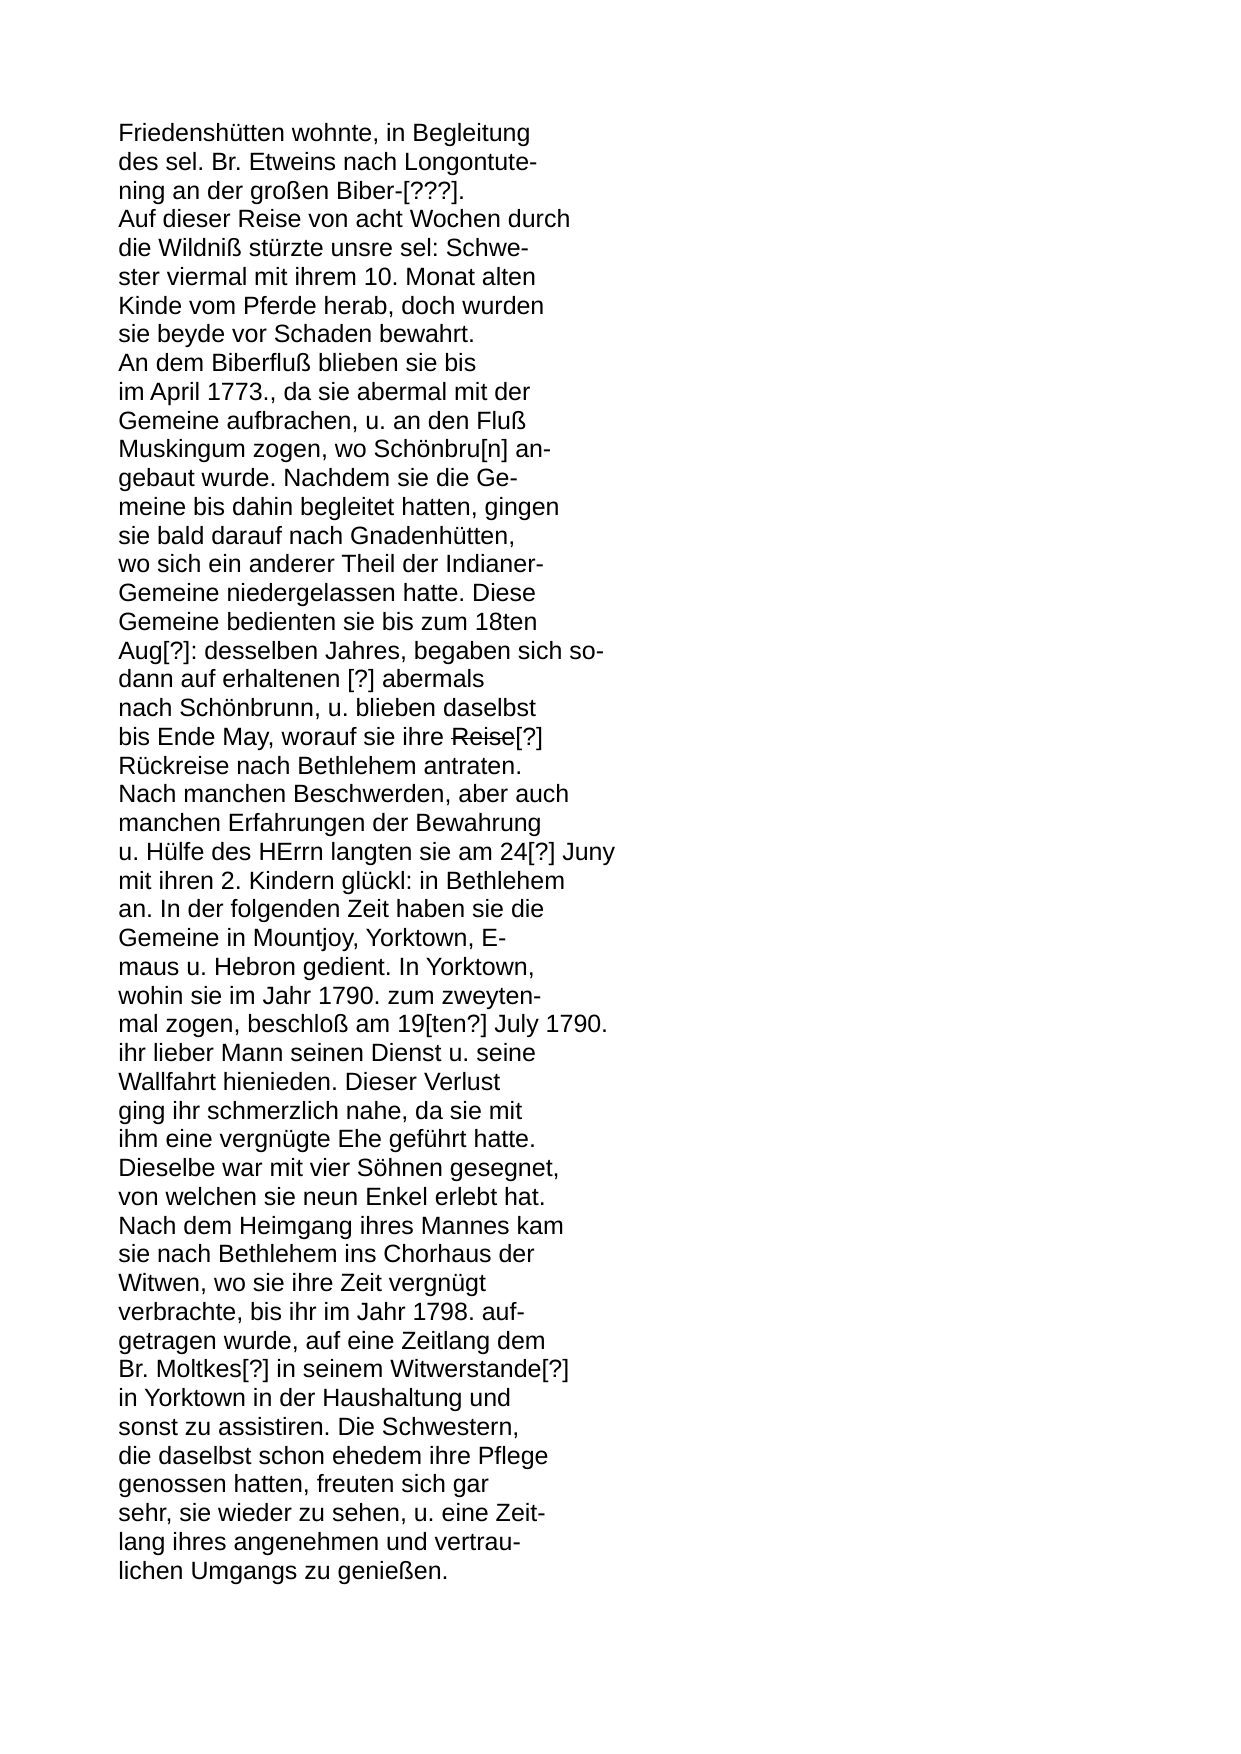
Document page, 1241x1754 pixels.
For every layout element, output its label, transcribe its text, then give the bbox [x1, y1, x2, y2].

text Friedenshütten wohnte, in Begleitung des sel. Br. Etweins nach Longontute- ning an der großen Biber-[???]. Auf dieser Reise von acht Wochen durch die Wildniß stürzte unsre sel: Schwe- ster viermal mit ihrem 10. Monat alten Kinde vom Pferde herab, doch wurden sie beyde vor Schaden bewahrt. An dem Biberfluß blieben sie bis im April 1773., da sie abermal mit der Gemeine aufbrachen, u. an den Fluß Muskingum zogen, wo Schönbru[n] an- gebaut wurde. Nachdem sie die Ge- meine bis dahin begleitet hatten, gingen sie bald darauf nach Gnadenhütten, wo sich ein anderer Theil der Indianer- Gemeine niedergelassen hatte. Diese Gemeine bedienten sie bis zum 18ten Aug[?]: desselben Jahres, begaben sich so- dann auf erhaltenen [?] abermals nach Schönbrunn, u. blieben daselbst bis Ende May, worauf sie ihre Reise[?] Rückreise nach Bethlehem antraten. [118, 118, 1122, 779]
text Nach manchen Beschwerden, aber auch manchen Erfahrungen der Bewahrung u. Hülfe des HErrn langten sie am 24[?] Juny mit ihren 2. Kindern glückl: in Bethlehem an. In der folgenden Zeit haben sie die Gemeine in Mountjoy, Yorktown, E- maus u. Hebron gedient. In Yorktown, wohin sie im Jahr 1790. zum zweyten- mal zogen, beschloß am 19[ten?] July 1790. ihr lieber Mann seinen Dienst u. seine Wallfahrt hienieden. Dieser Verlust ging ihr schmerzlich nahe, da sie mit ihm eine vergnügte Ehe geführt hatte. Dieselbe war mit vier Söhnen gesegnet, von welchen sie neun Enkel erlebt hat. Nach dem Heimgang ihres Mannes kam sie nach Bethlehem ins Chorhaus der Witwen, wo sie ihre Zeit vergnügt verbrachte, bis ihr im Jahr 1798. auf- getragen wurde, auf eine Zeitlang dem Br. Moltkes[?] in seinem Witwerstande[?] in Yorktown in der Haushaltung und sonst zu assistiren. Die Schwestern, die daselbst schon ehedem ihre Pflege genossen hatten, freuten sich gar sehr, sie wieder zu sehen, u. eine Zeit- lang ihres angenehmen und vertrau- lichen Umgangs zu genießen. [118, 779, 1122, 1584]
